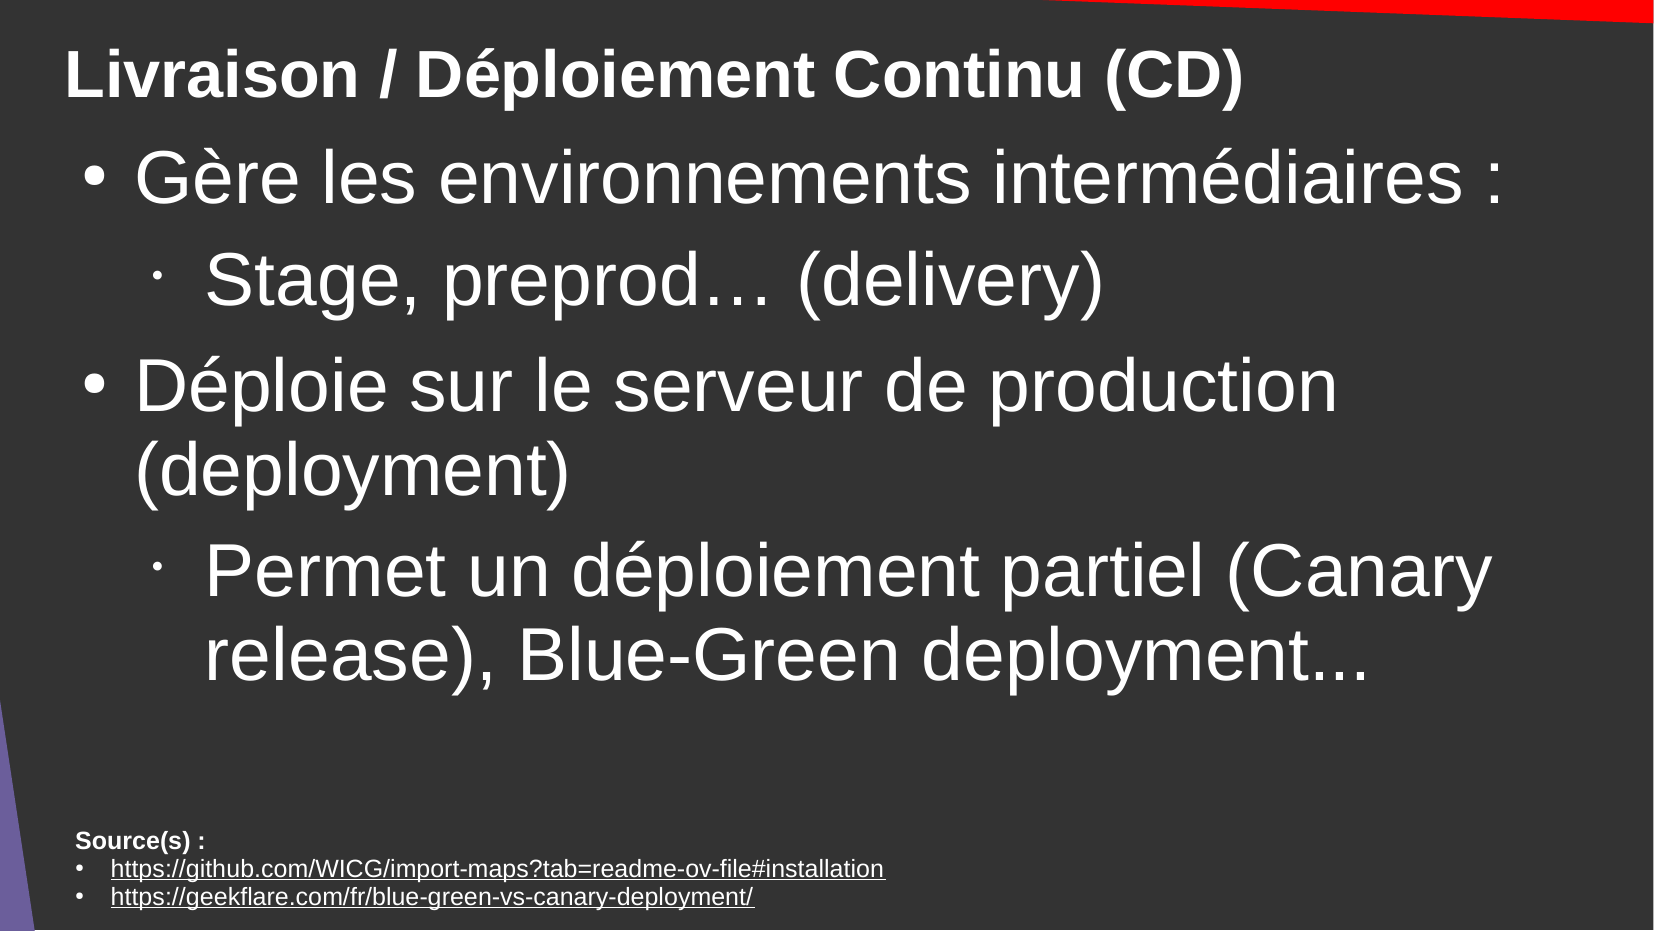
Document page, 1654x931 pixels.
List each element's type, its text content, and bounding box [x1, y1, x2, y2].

title Livraison / Déploiement Continu (CD) [64, 37, 1471, 119]
text_box Source(s) : https://github.com/WICG/import-maps?tab=readme-ov-file#installation https://geekflare.com/fr/blue-green-vs-canary-deployment/ [60, 809, 1546, 919]
list Gère les environnements intermédiaires : Stage, preprod… (delivery) Déploie sur le serveur de production (deployment) Permet un déploiement partiel (Canary release), Blue-Green deployment... [63, 135, 1542, 809]
text_box [0, 700, 35, 931]
text_box [1042, 0, 1654, 24]
